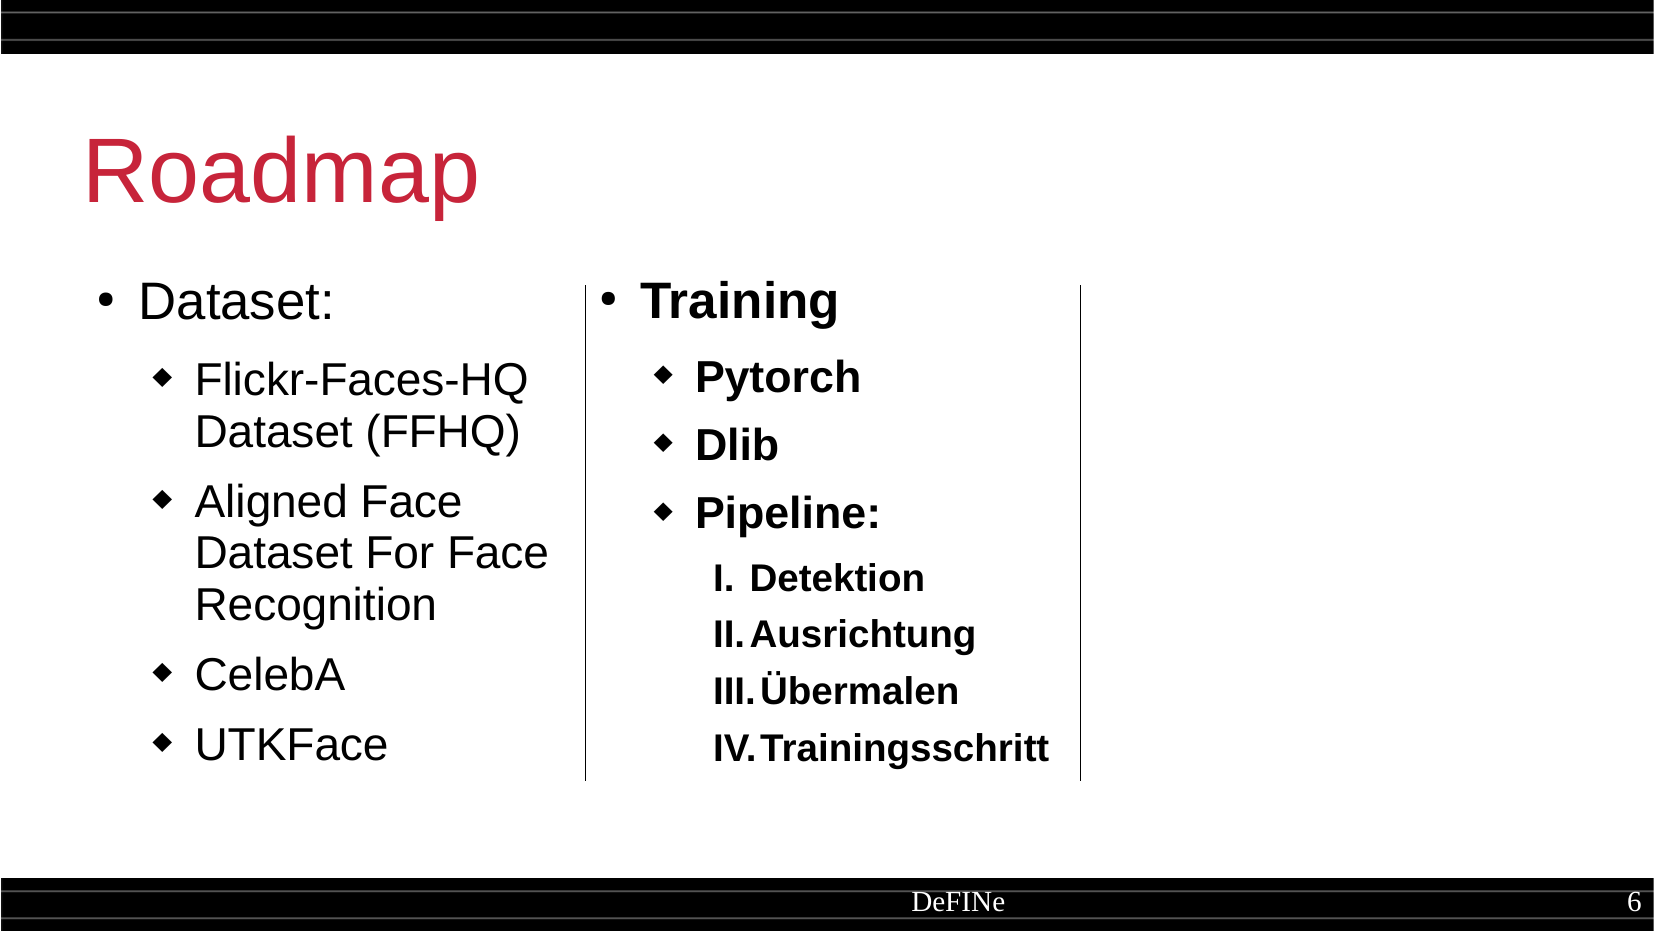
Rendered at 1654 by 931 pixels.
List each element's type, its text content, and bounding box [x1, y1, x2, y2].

picture [1, 878, 1654, 931]
picture [1, 0, 1654, 54]
title Roadmap [82, 92, 1571, 249]
list Training Pytorch Dlib Pipeline: Detektion Ausrichtung Übermalen Trainingsschritt [585, 271, 1065, 781]
list Dataset: Flickr-Faces-HQ Dataset (FFHQ) Aligned Face Dataset For Face Recognition CelebA UTKFace [82, 271, 562, 811]
